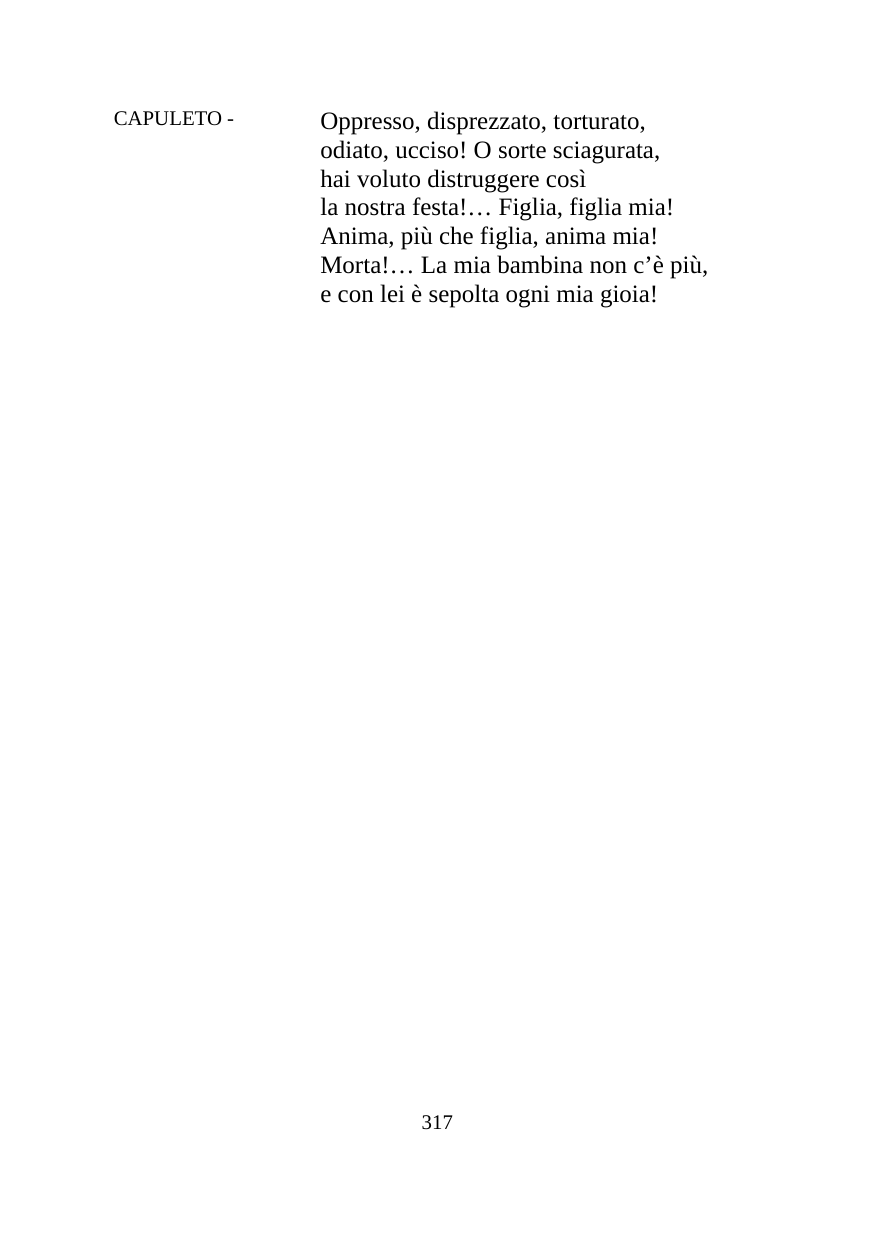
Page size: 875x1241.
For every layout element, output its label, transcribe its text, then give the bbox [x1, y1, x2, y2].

table_cell CAPULETO - [106, 106, 313, 336]
table_cell Oppresso, disprezzato, torturato, odiato, ucciso! O sorte sciagurata, hai voluto distruggere così la nostra festa!… Figlia, figlia mia! Anima, più che figlia, anima mia! Morta!… La mia bambina non c’è più, e con lei è sepolta ogni mia gioia! [313, 106, 768, 336]
